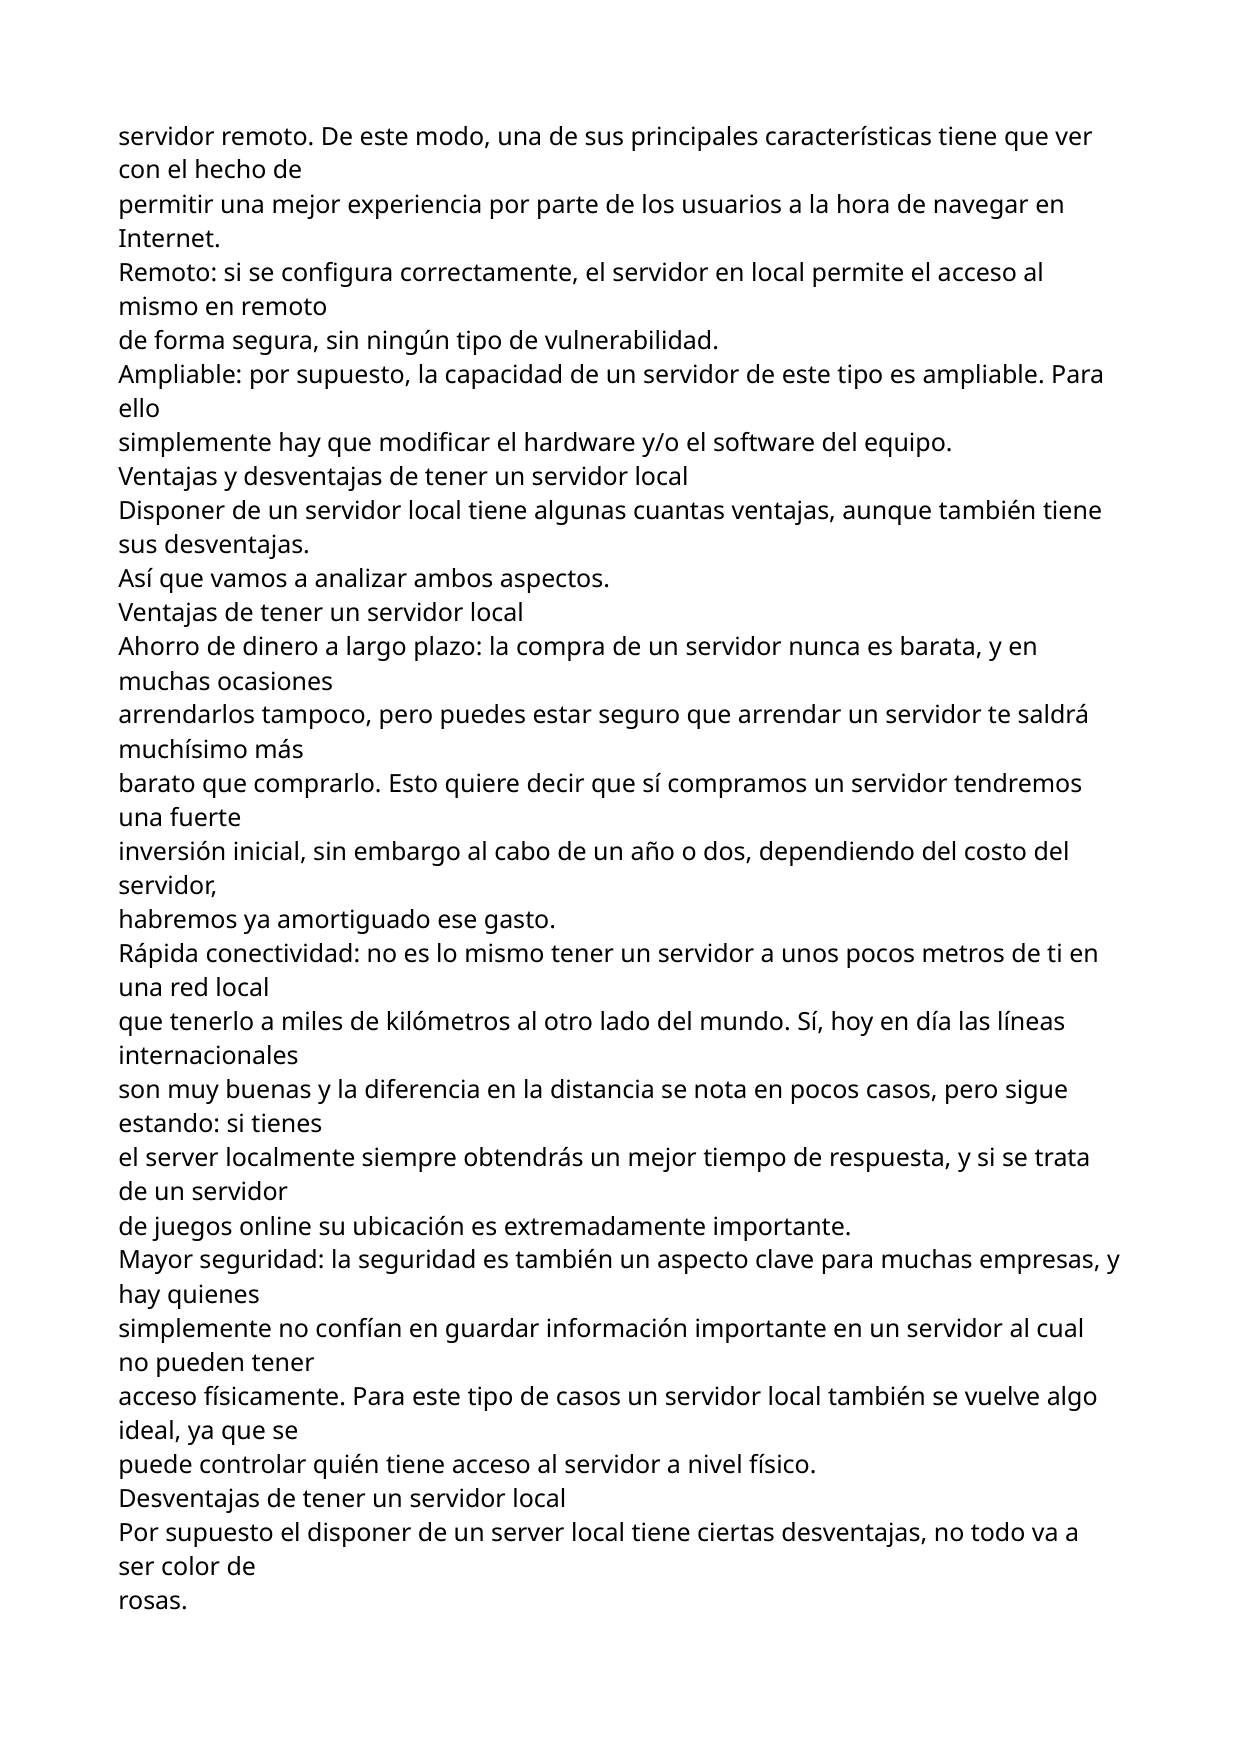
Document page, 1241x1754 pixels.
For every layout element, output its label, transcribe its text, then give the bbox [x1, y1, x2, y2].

text servidor remoto. De este modo, una de sus principales características tiene que ver con el hecho de [118, 118, 1122, 186]
text barato que comprarlo. Esto quiere decir que sí compramos un servidor tendremos una fuerte [118, 765, 1122, 833]
text Ventajas y desventajas de tener un servidor local [118, 459, 1122, 493]
text Disponer de un servidor local tiene algunas cuantas ventajas, aunque también tiene sus desventajas. [118, 493, 1122, 561]
text acceso físicamente. Para este tipo de casos un servidor local también se vuelve algo ideal, ya que se [118, 1378, 1122, 1447]
text inversión inicial, sin embargo al cabo de un año o dos, dependiendo del costo del servidor, [118, 833, 1122, 902]
text Desventajas de tener un servidor local [118, 1481, 1122, 1515]
text Mayor seguridad: la seguridad es también un aspecto clave para muchas empresas, y hay quienes [118, 1242, 1122, 1310]
text Rápida conectividad: no es lo mismo tener un servidor a unos pocos metros de ti en una red local [118, 936, 1122, 1004]
text Ahorro de dinero a largo plazo: la compra de un servidor nunca es barata, y en muchas ocasiones [118, 629, 1122, 697]
text Remoto: si se configura correctamente, el servidor en local permite el acceso al mismo en remoto [118, 254, 1122, 322]
text de juegos online su ubicación es extremadamente importante. [118, 1208, 1122, 1242]
text permitir una mejor experiencia por parte de los usuarios a la hora de navegar en Internet. [118, 186, 1122, 254]
text son muy buenas y la diferencia en la distancia se nota en pocos casos, pero sigue estando: si tienes [118, 1072, 1122, 1140]
text puede controlar quién tiene acceso al servidor a nivel físico. [118, 1447, 1122, 1481]
text simplemente hay que modificar el hardware y/o el software del equipo. [118, 425, 1122, 459]
text Por supuesto el disponer de un server local tiene ciertas desventajas, no todo va a ser color de [118, 1515, 1122, 1583]
text Así que vamos a analizar ambos aspectos. [118, 561, 1122, 595]
text el server localmente siempre obtendrás un mejor tiempo de respuesta, y si se trata de un servidor [118, 1140, 1122, 1208]
text Ampliable: por supuesto, la capacidad de un servidor de este tipo es ampliable. Para ello [118, 357, 1122, 425]
text arrendarlos tampoco, pero puedes estar seguro que arrendar un servidor te saldrá muchísimo más [118, 697, 1122, 765]
text simplemente no confían en guardar información importante en un servidor al cual no pueden tener [118, 1310, 1122, 1378]
text rosas. [118, 1583, 1122, 1617]
text que tenerlo a miles de kilómetros al otro lado del mundo. Sí, hoy en día las líneas internacionales [118, 1004, 1122, 1072]
text Ventajas de tener un servidor local [118, 595, 1122, 629]
text de forma segura, sin ningún tipo de vulnerabilidad. [118, 322, 1122, 357]
text habremos ya amortiguado ese gasto. [118, 902, 1122, 936]
